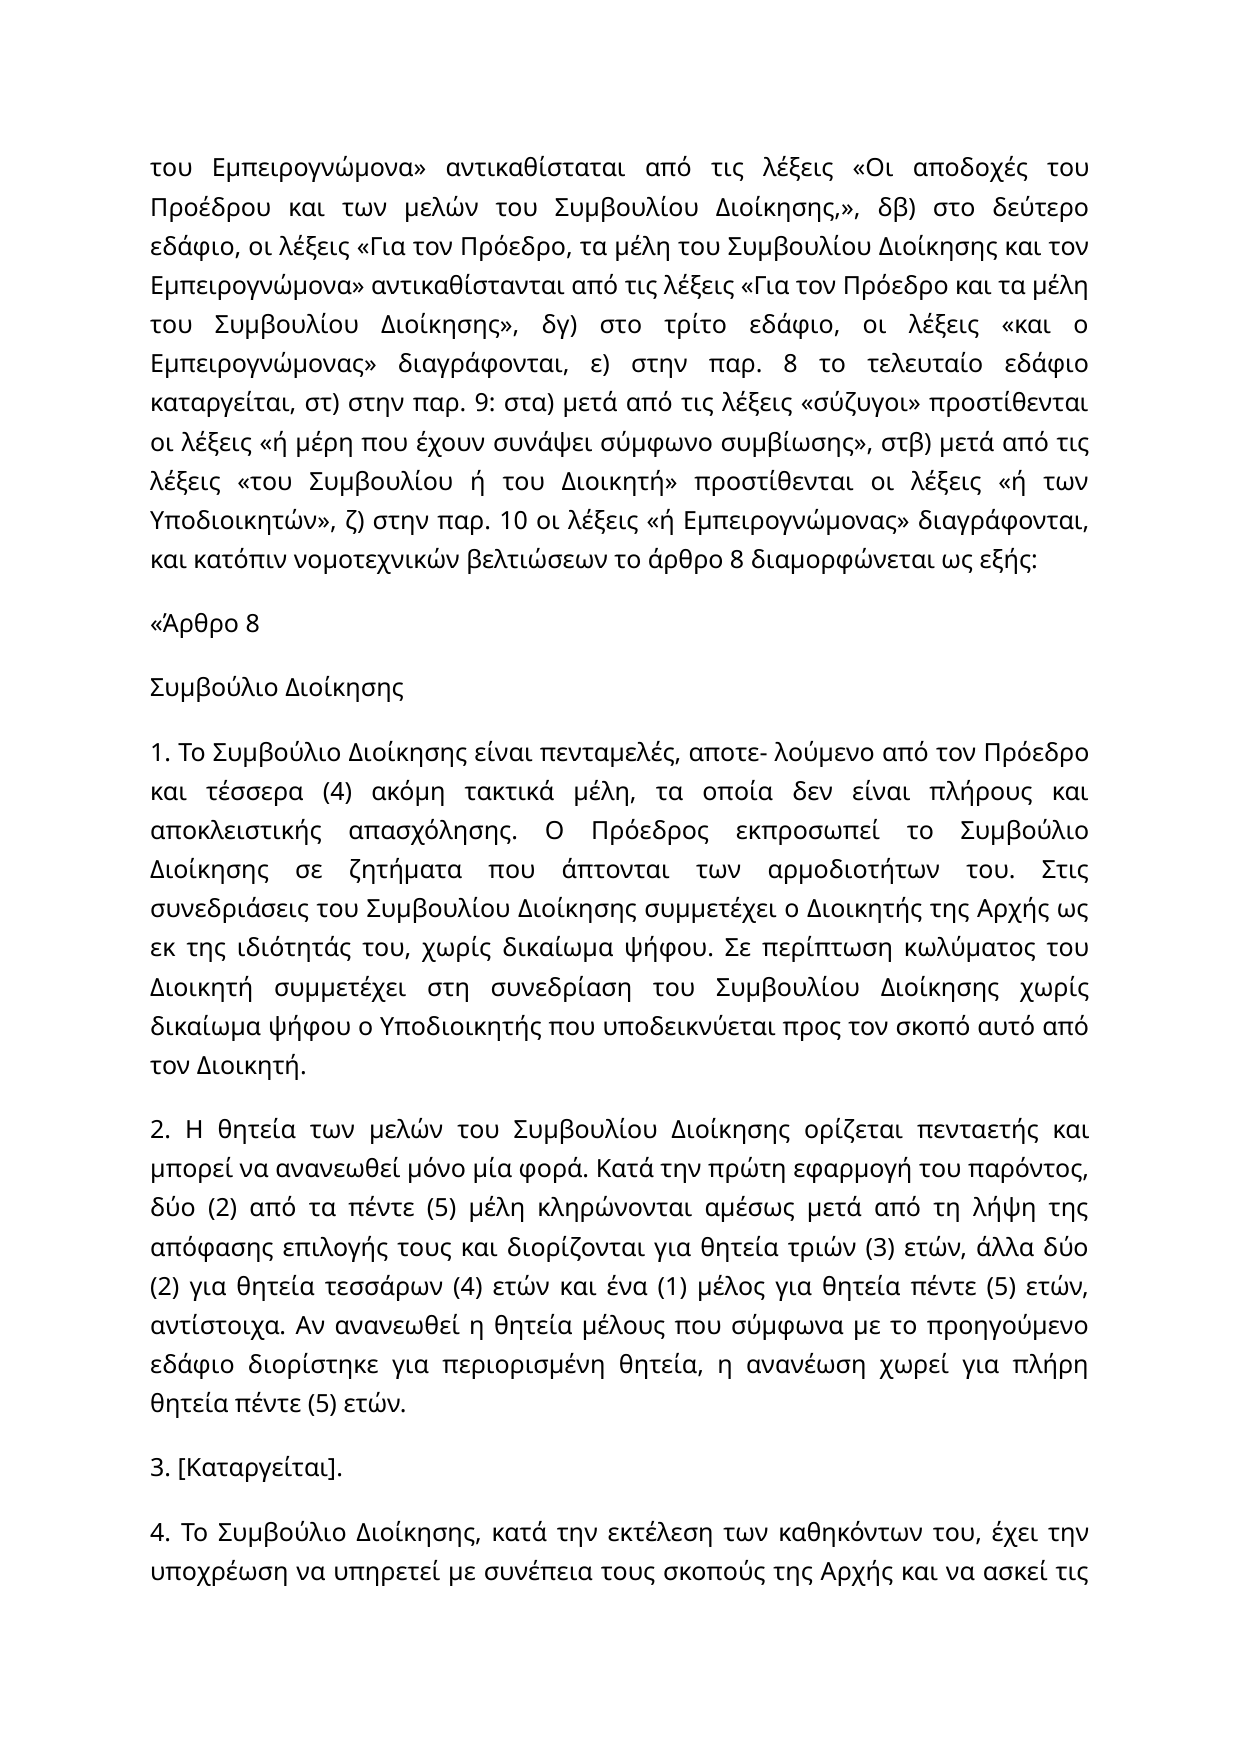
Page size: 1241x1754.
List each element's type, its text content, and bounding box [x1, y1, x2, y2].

text του Εμπειρογνώμονα» αντικαθίσταται από τις λέξεις «Οι αποδοχές του Προέδρου και των μελών του Συμβουλίου Διοίκησης,», δβ) στο δεύτερο εδάφιο, οι λέξεις «Για τον Πρόεδρο, τα μέλη του Συμβουλίου Διοίκησης και τον Εμπειρογνώμονα» αντικαθίστανται από τις λέξεις «Για τον Πρόεδρο και τα μέλη του Συμβουλίου Διοίκησης», δγ) στο τρίτο εδάφιο, οι λέξεις «και ο Εμπειρογνώμονας» διαγράφονται, ε) στην παρ. 8 το τελευταίο εδάφιο καταργείται, στ) στην παρ. 9: στα) μετά από τις λέξεις «σύζυγοι» προστίθενται οι λέξεις «ή μέρη που έχουν συνάψει σύμφωνο συμβίωσης», στβ) μετά από τις λέξεις «του Συμβουλίου ή του Διοικητή» προστίθενται οι λέξεις «ή των Υποδιοικητών», ζ) στην παρ. 10 οι λέξεις «ή Εμπειρογνώμονας» διαγράφονται, και κατόπιν νομοτεχνικών βελτιώσεων το άρθρο 8 διαμορφώνεται ως εξής: [150, 150, 1090, 576]
text «Άρθρο 8 [150, 606, 1090, 640]
text 4. Το Συμβούλιο Διοίκησης, κατά την εκτέλεση των καθηκόντων του, έχει την υποχρέωση να υπηρετεί με συνέπεια τους σκοπούς της Αρχής και να ασκεί τις [150, 1514, 1090, 1587]
text 2. Η θητεία των μελών του Συμβουλίου Διοίκησης ορίζεται πενταετής και μπορεί να ανανεωθεί μόνο μία φορά. Κατά την πρώτη εφαρμογή του παρόντος, δύο (2) από τα πέντε (5) μέλη κληρώνονται αμέσως μετά από τη λήψη της απόφασης επιλογής τους και διορίζονται για θητεία τριών (3) ετών, άλλα δύο (2) για θητεία τεσσάρων (4) ετών και ένα (1) μέλος για θητεία πέντε (5) ετών, αντίστοιχα. Αν ανανεωθεί η θητεία μέλους που σύμφωνα με το προηγούμενο εδάφιο διορίστηκε για περιορισμένη θητεία, η ανανέωση χωρεί για πλήρη θητεία πέντε (5) ετών. [150, 1112, 1090, 1420]
text 1. Το Συμβούλιο Διοίκησης είναι πενταμελές, αποτε- λούμενο από τον Πρόεδρο και τέσσερα (4) ακόμη τακτικά μέλη, τα οποία δεν είναι πλήρους και αποκλειστικής απασχόλησης. Ο Πρόεδρος εκπροσωπεί το Συμβούλιο Διοίκησης σε ζητήματα που άπτονται των αρμοδιοτήτων του. Στις συνεδριάσεις του Συμβουλίου Διοίκησης συμμετέχει ο Διοικητής της Αρχής ως εκ της ιδιότητάς του, χωρίς δικαίωμα ψήφου. Σε περίπτωση κωλύματος του Διοικητή συμμετέχει στη συνεδρίαση του Συμβουλίου Διοίκησης χωρίς δικαίωμα ψήφου ο Υποδιοικητής που υποδεικνύεται προς τον σκοπό αυτό από τον Διοικητή. [150, 734, 1090, 1082]
text Συμβούλιο Διοίκησης [150, 670, 1090, 704]
text 3. [Καταργείται]. [150, 1450, 1090, 1484]
